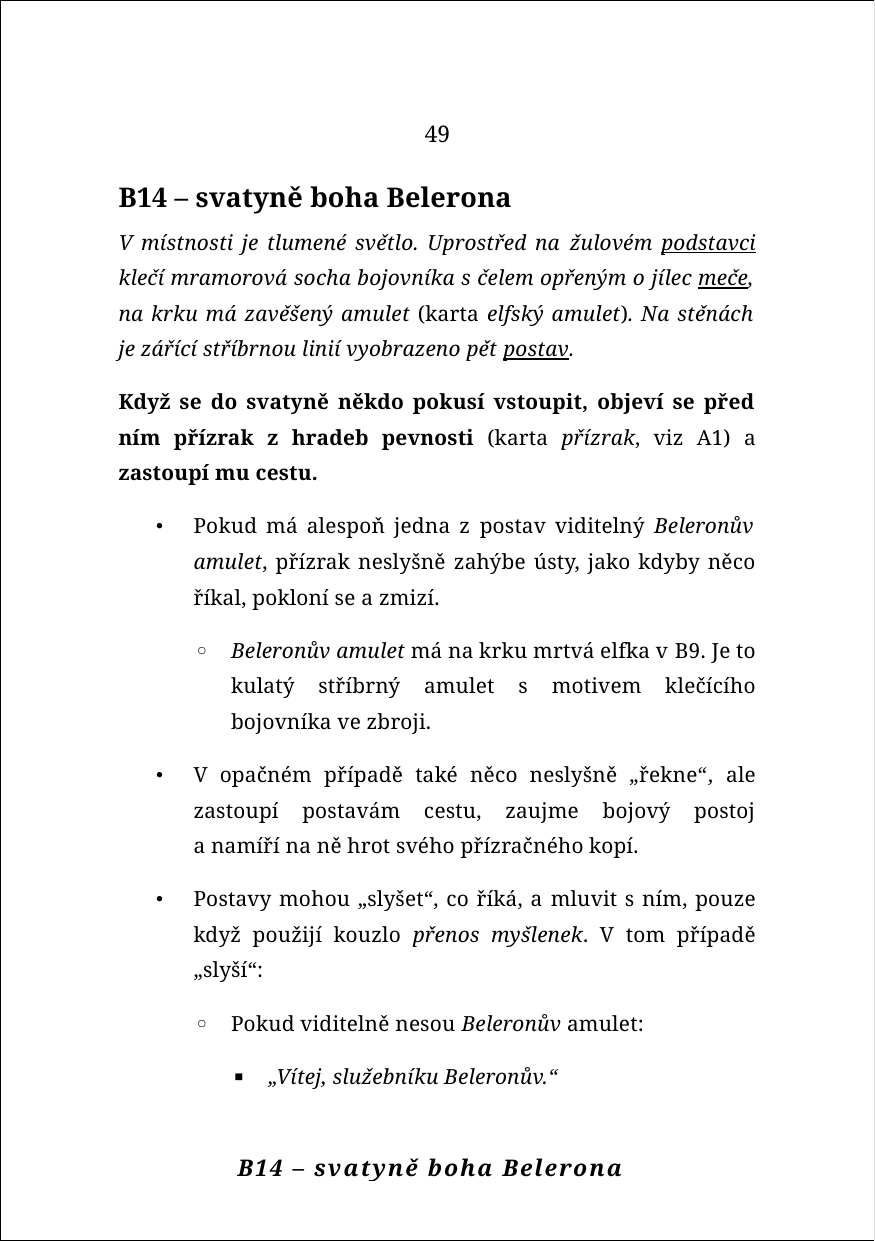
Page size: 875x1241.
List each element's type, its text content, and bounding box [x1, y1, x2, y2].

list „Vítej, služebníku Beleronův.“ [231, 1062, 756, 1090]
list V⁠ opačném případě také něco neslyšně „řekne“, ale zastoupí postavám cestu, zaujme bojový postoj a⁠ namíří na ně hrot svého přízračného kopí. [156, 760, 756, 860]
text Když se do svatyně někdo pokusí vstoupit, objeví se před ním přízrak z⁠ hradeb pevnosti (karta přízrak, viz A1) a⁠ zastoupí mu cestu. [118, 387, 756, 487]
text V⁠ místnosti je tlumené světlo. Uprostřed na žulovém podstavci klečí mramorová socha bojovníka s⁠ čelem opřeným o⁠ jílec meče, na krku má zavěšený amulet (karta elfský amulet). Na stěnách je zářící stříbrnou linií vyobrazeno pět postav. [118, 228, 756, 363]
list Postavy mohou „slyšet“, co říká, a⁠ mluvit s⁠ ním, pouze když použijí kouzlo přenos myšlenek. V⁠ tom případě „slyší“: [156, 884, 756, 984]
list Pokud viditelně nesou Beleronův amulet: [193, 1009, 756, 1037]
subtitle B14 – svatyně boha Belerona [118, 179, 756, 216]
list Beleronův amulet má na krku mrtvá elfka v⁠ B9. Je to kulatý stříbrný amulet s⁠ motivem klečícího bojovníka ve zbroji. [193, 636, 756, 735]
list Pokud má alespoň jedna z⁠ postav viditelný Beleronův amulet, přízrak neslyšně zahýbe ústy, jako kdyby něco říkal, pokloní se a⁠ zmizí. [156, 512, 756, 611]
